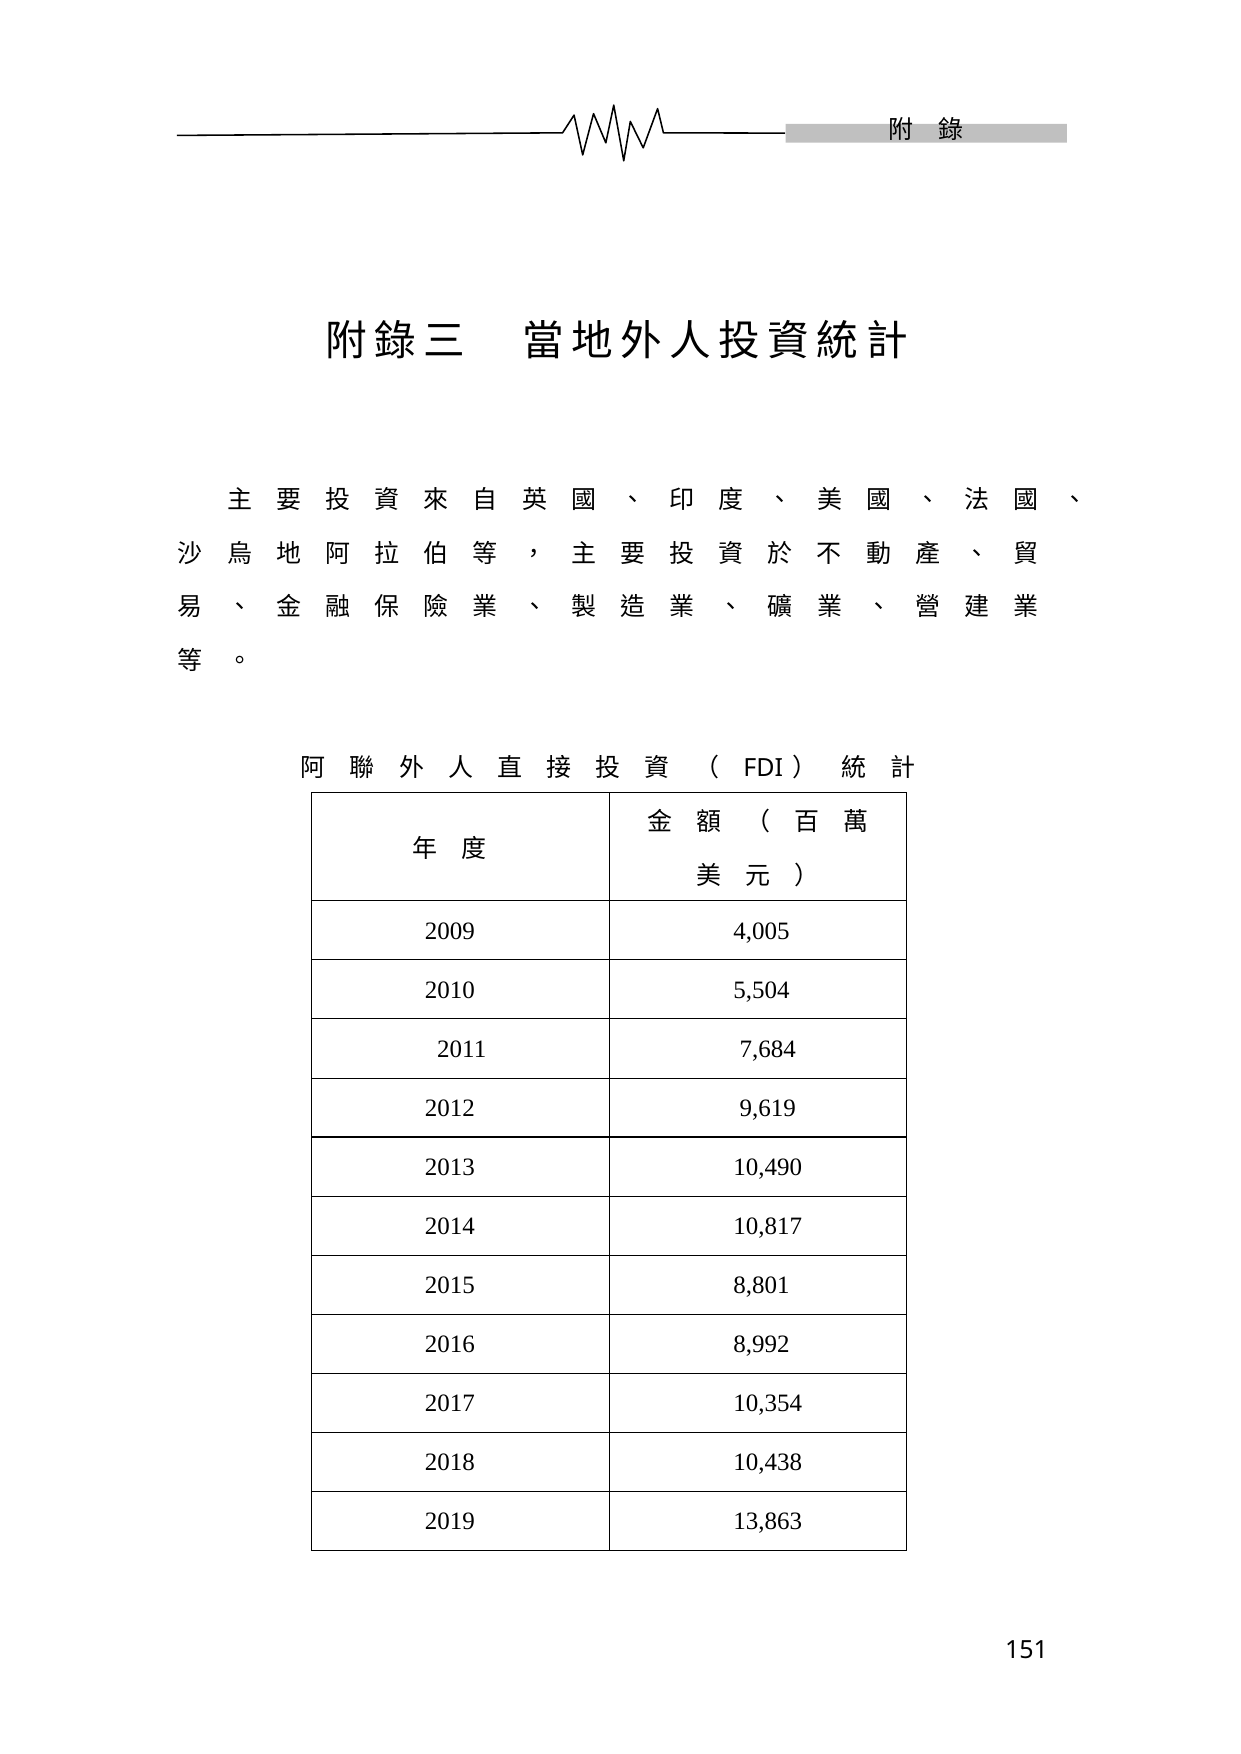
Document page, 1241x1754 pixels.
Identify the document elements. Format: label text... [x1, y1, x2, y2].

table_cell 10,817 [610, 1197, 906, 1254]
table_cell 9,619 [610, 1079, 906, 1136]
table_cell 10,438 [610, 1433, 906, 1491]
table_cell 2009 [312, 901, 609, 959]
table_header 年度 [312, 793, 609, 900]
text 阿聯外人直接投資（FDI）統計 [178, 738, 1063, 792]
table_header 金額（百萬美元） [610, 793, 906, 900]
table_cell 5,504 [610, 960, 906, 1018]
table_cell 2017 [312, 1374, 609, 1432]
table_cell 10,490 [610, 1138, 906, 1196]
text 附錄三 當地外人投資統計 [178, 283, 1063, 391]
table_cell 8,801 [610, 1256, 906, 1314]
table_cell 2012 [312, 1079, 609, 1136]
table_cell 8,992 [610, 1315, 906, 1373]
table_cell 7,684 [610, 1019, 906, 1077]
table_cell 10,354 [610, 1374, 906, 1432]
table_cell 4,005 [610, 901, 906, 959]
text 主要投資來自英國、印度、美國、法國、沙烏地阿拉伯等，主要投資於不動產、貿易、金融保險業、製造業、礦業、營建業等。 [178, 471, 1063, 685]
table_cell 2018 [312, 1433, 609, 1491]
table_cell 2013 [312, 1138, 609, 1196]
table_cell 2016 [312, 1315, 609, 1373]
table_cell 2010 [312, 960, 609, 1018]
table_cell 2015 [312, 1256, 609, 1314]
table_cell 2019 [312, 1492, 609, 1550]
table_cell 2011 [312, 1019, 609, 1077]
table_cell 13,863 [610, 1492, 906, 1550]
table_cell 2014 [312, 1197, 609, 1254]
